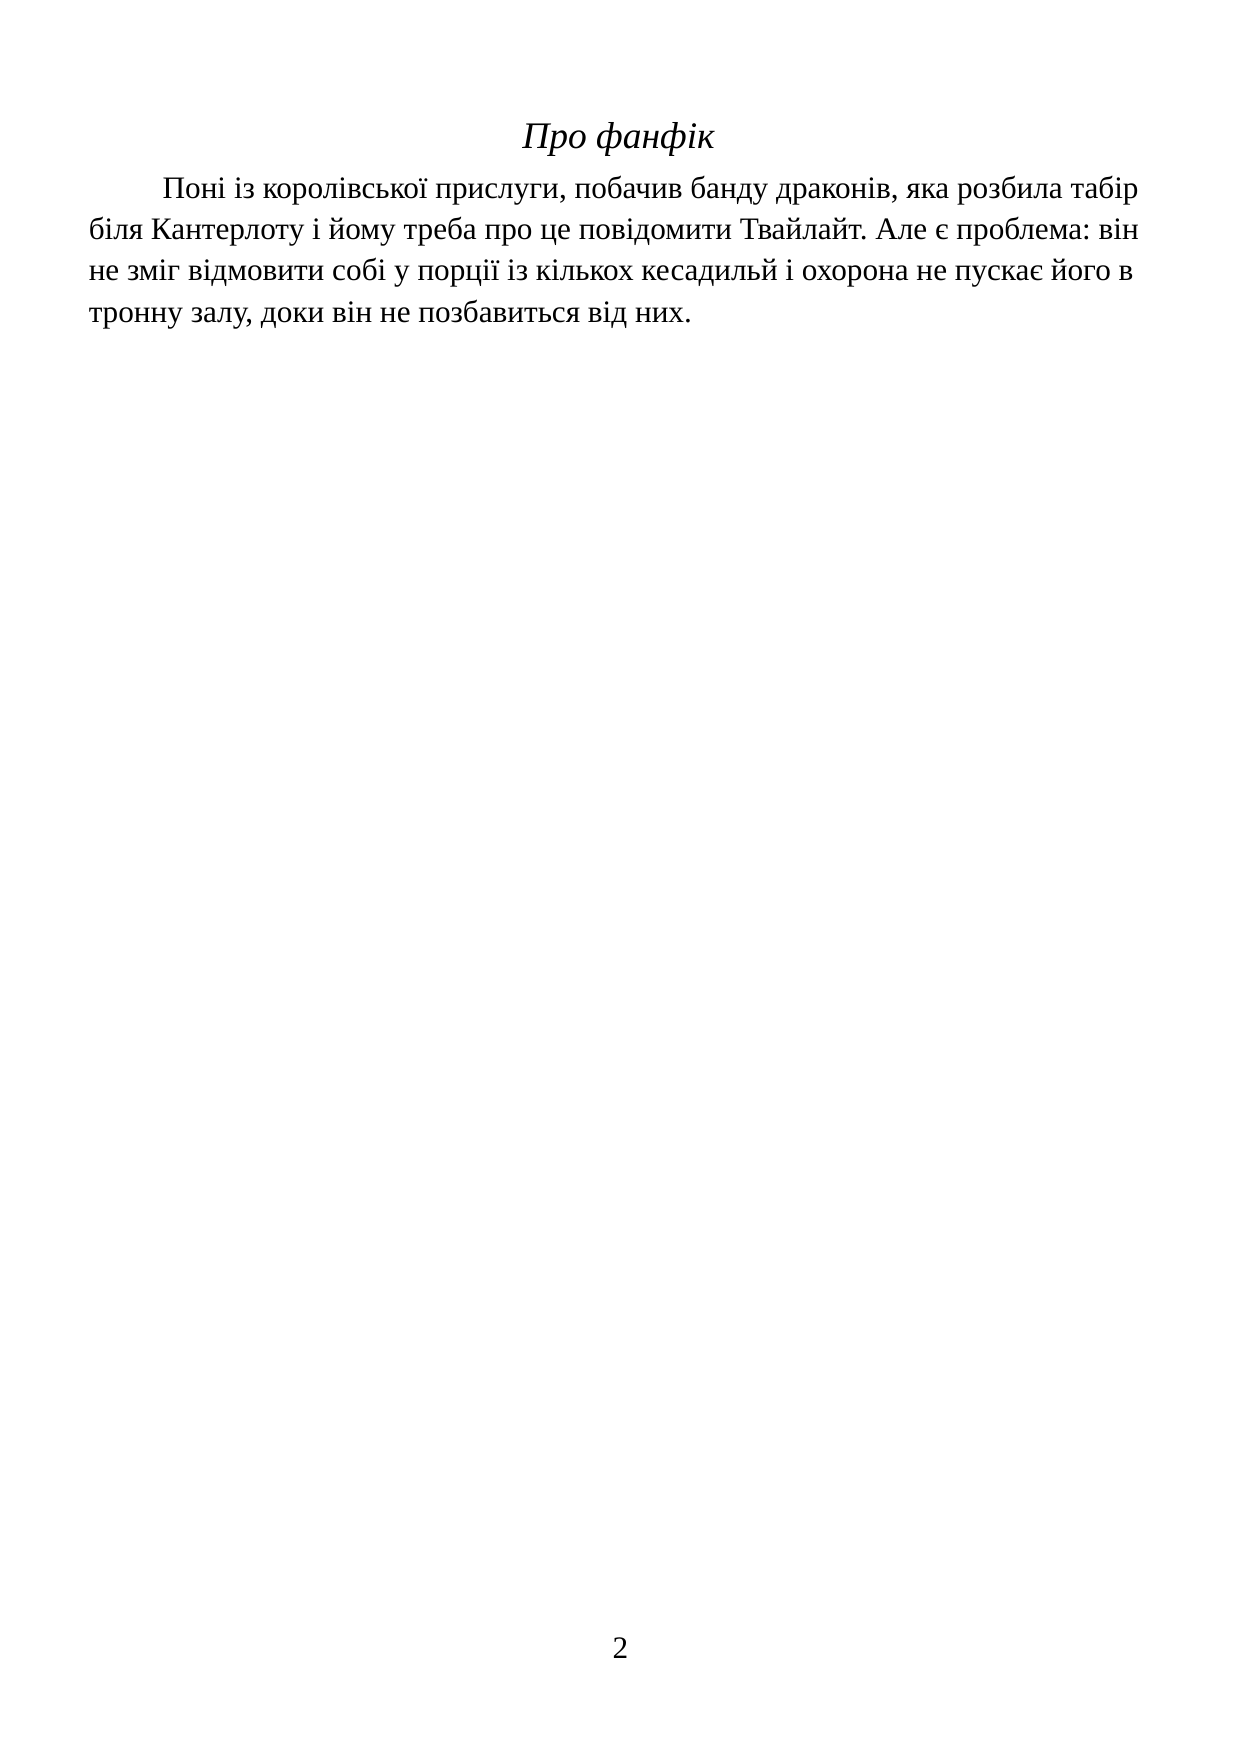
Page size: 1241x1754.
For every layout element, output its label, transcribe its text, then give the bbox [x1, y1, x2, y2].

text Поні із королівської прислуги, побачив банду драконів, яка розбила табір біля Кантерлоту і йому треба про це повідомити Твайлайт. Але є проблема: він не зміг відмовити собі у порції із кількох кесадильй і охорона не пускає його в тронну залу, доки він не позбавиться від них. [88, 169, 1152, 329]
subtitle Про фанфік [88, 113, 1152, 157]
